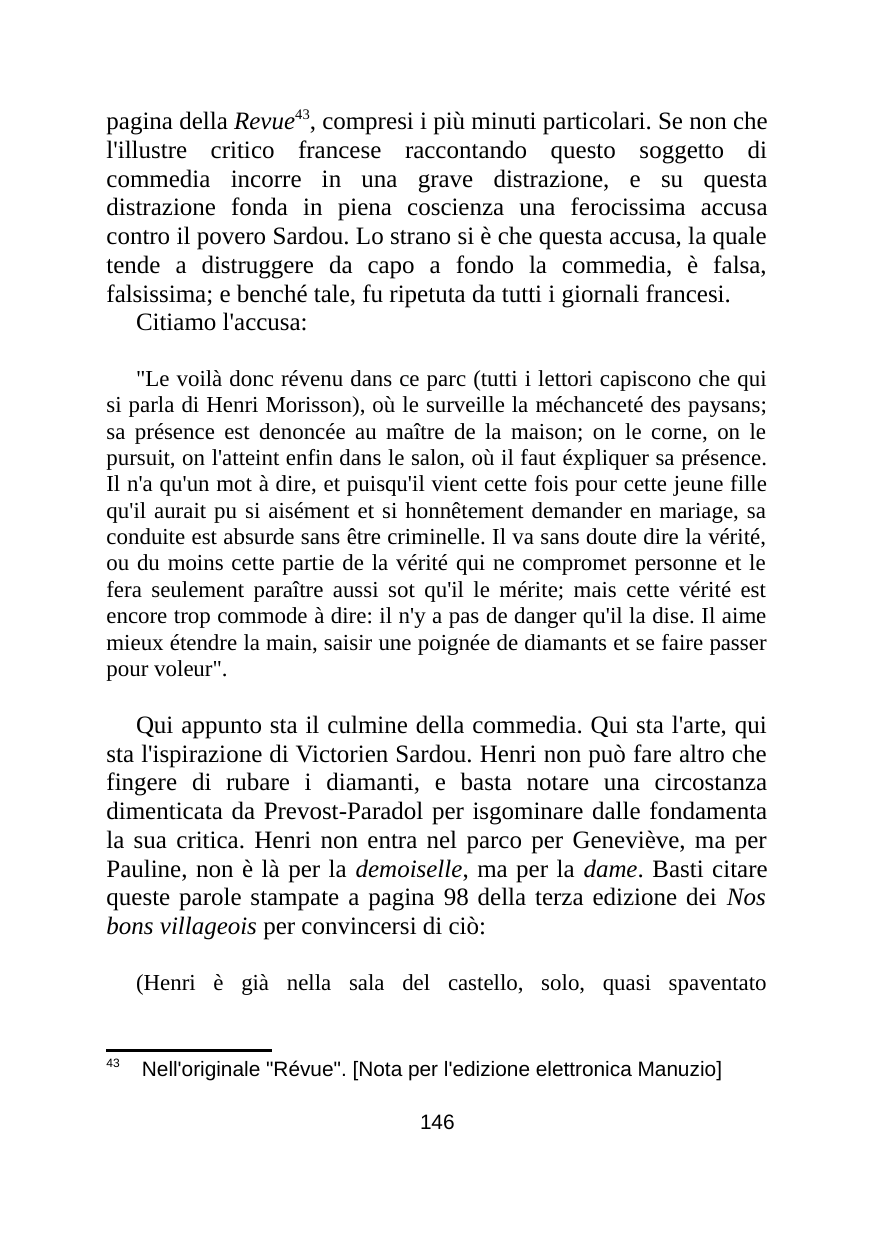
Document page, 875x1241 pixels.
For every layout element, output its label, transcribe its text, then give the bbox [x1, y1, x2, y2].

text Qui appunto sta il culmine della commedia. Qui sta l'arte, qui sta l'ispirazione di Victorien Sardou. Henri non può fare altro che fingere di rubare i diamanti, e basta notare una circostanza dimenticata da Prevost-Paradol per isgominare dalle fondamenta la sua critica. Henri non entra nel parco per Geneviève, ma per Pauline, non è là per la demoiselle, ma per la dame. Basti citare queste parole stampate a pagina 98 della terza edizione dei Nos bons villageois per convincersi di ciò: [106, 710, 768, 940]
text Nell'originale "Révue". [Nota per l'edizione elettronica Manuzio] [106, 1057, 768, 1081]
text "Le voilà donc révenu dans ce parc (tutti i lettori capiscono che qui si parla di Henri Morisson), où le surveille la méchanceté des paysans; sa présence est denoncée au maître de la maison; on le corne, on le pursuit, on l'atteint enfin dans le salon, où il faut éxpliquer sa présence. Il n'a qu'un mot à dire, et puisqu'il vient cette fois pour cette jeune fille qu'il aurait pu si aisément et si honnêtement demander en mariage, sa conduite est absurde sans être criminelle. Il va sans doute dire la vérité, ou du moins cette partie de la vérité qui ne compromet personne et le fera seulement paraître aussi sot qu'il le mérite; mais cette vérité est encore trop commode à dire: il n'y a pas de danger qu'il la dise. Il aime mieux étendre la main, saisir une poignée de diamants et se faire passer pour voleur". [106, 365, 768, 681]
text (Henri è già nella sala del castello, solo, quasi spaventato [106, 969, 768, 995]
text Citiamo l'accusa: [106, 307, 768, 336]
text pagina della Revue, compresi i più minuti particolari. Se non che l'illustre critico francese raccontando questo soggetto di commedia incorre in una grave distrazione, e su questa distrazione fonda in piena coscienza una ferocissima accusa contro il povero Sardou. Lo strano si è che questa accusa, la quale tende a distruggere da capo a fondo la commedia, è falsa, falsissima; e benché tale, fu ripetuta da tutti i giornali francesi. [106, 106, 768, 307]
